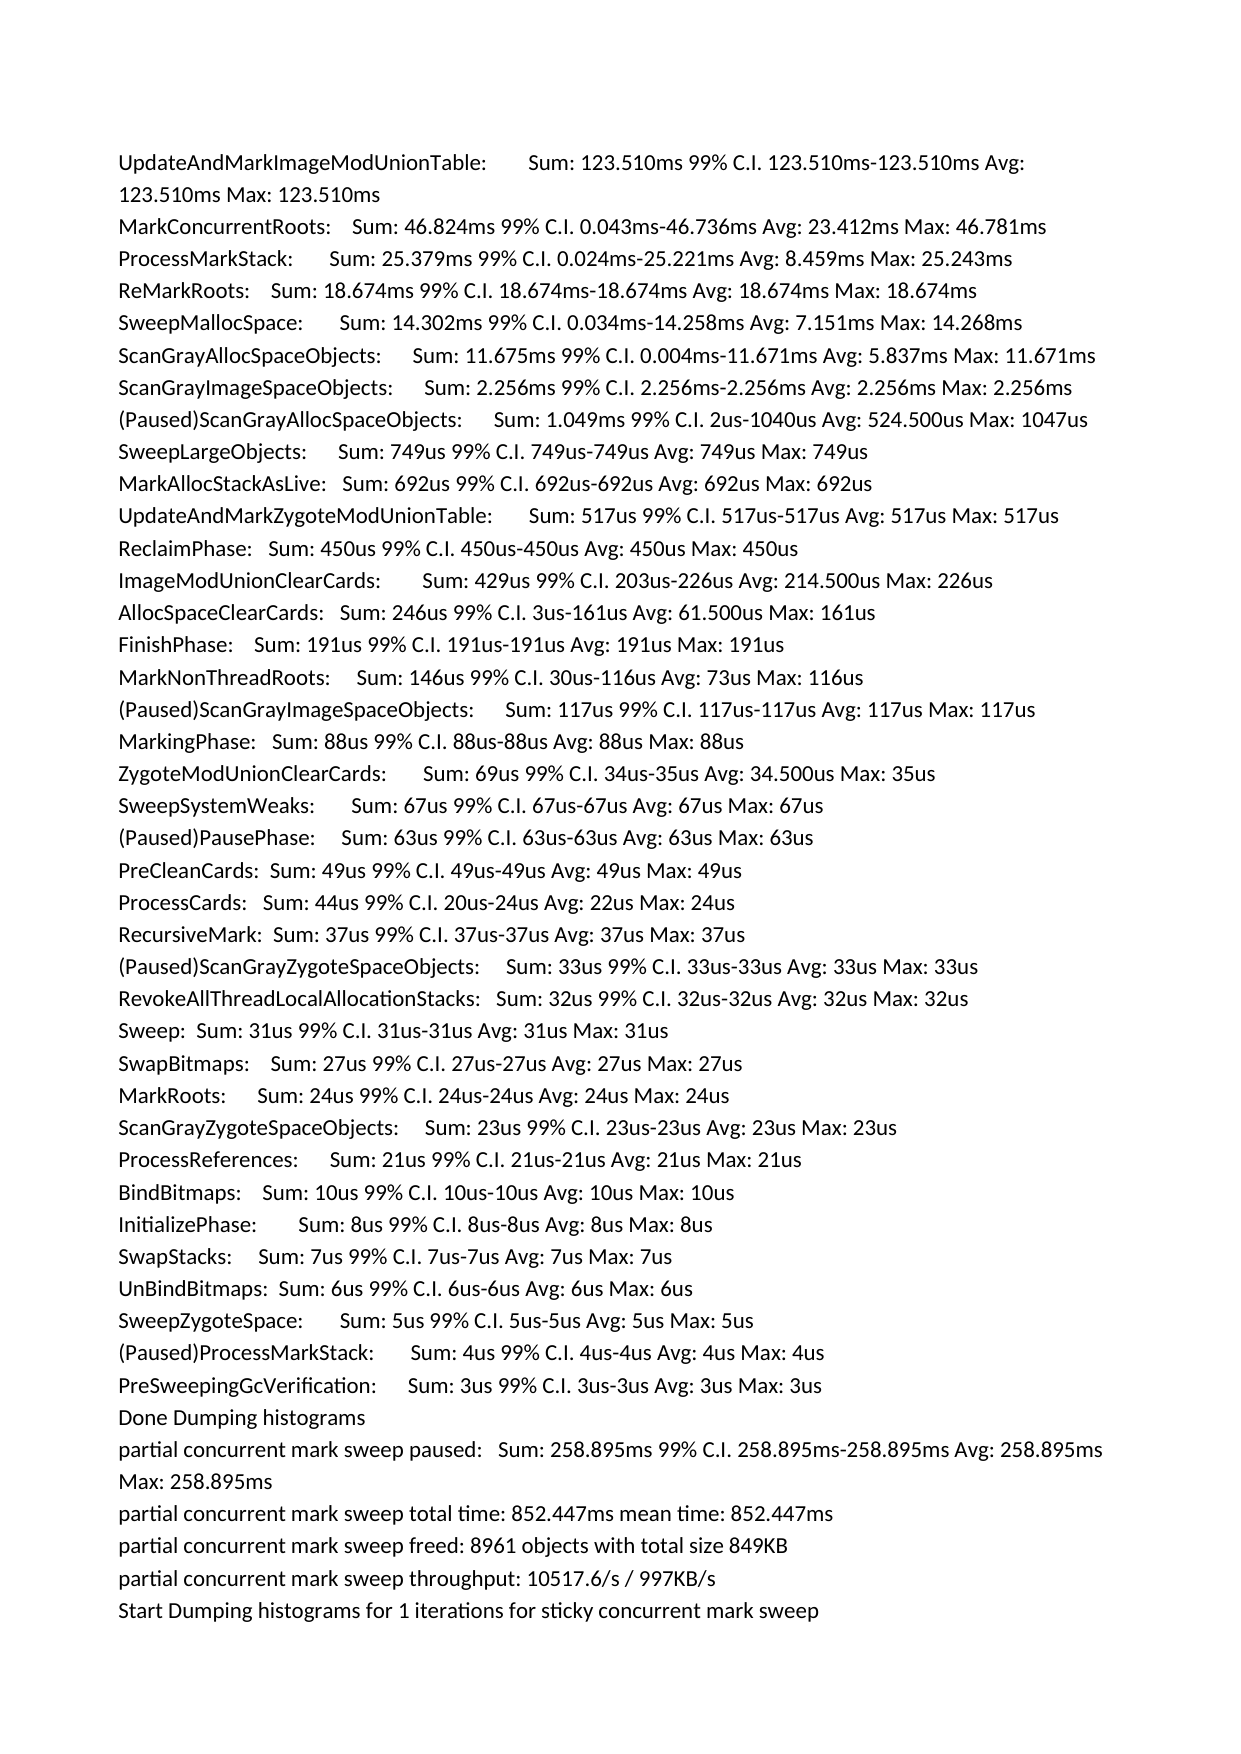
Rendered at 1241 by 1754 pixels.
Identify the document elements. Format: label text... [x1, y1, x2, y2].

text ScanGrayAllocSpaceObjects: Sum: 11.675ms 99% C.I. 0.004ms-11.671ms Avg: 5.837ms Max: 11.671ms [118, 341, 1122, 369]
text (Paused)ScanGrayAllocSpaceObjects: Sum: 1.049ms 99% C.I. 2us-1040us Avg: 524.500us Max: 1047us [118, 405, 1122, 433]
text (Paused)ScanGrayImageSpaceObjects: Sum: 117us 99% C.I. 117us-117us Avg: 117us Max: 117us [118, 695, 1122, 723]
text (Paused)PausePhase: Sum: 63us 99% C.I. 63us-63us Avg: 63us Max: 63us [118, 823, 1122, 852]
text SwapStacks: Sum: 7us 99% C.I. 7us-7us Avg: 7us Max: 7us [118, 1242, 1122, 1270]
text Sweep: Sum: 31us 99% C.I. 31us-31us Avg: 31us Max: 31us [118, 1017, 1122, 1045]
text Done Dumping histograms [118, 1403, 1122, 1431]
text SweepMallocSpace: Sum: 14.302ms 99% C.I. 0.034ms-14.258ms Avg: 7.151ms Max: 14.268ms [118, 308, 1122, 337]
text Start Dumping histograms for 1 iterations for sticky concurrent mark sweep [118, 1596, 1122, 1624]
text SweepZygoteSpace: Sum: 5us 99% C.I. 5us-5us Avg: 5us Max: 5us [118, 1306, 1122, 1334]
text AllocSpaceClearCards: Sum: 246us 99% C.I. 3us-161us Avg: 61.500us Max: 161us [118, 598, 1122, 626]
text partial concurrent mark sweep freed: 8961 objects with total size 849KB [118, 1532, 1122, 1560]
text InitializePhase: Sum: 8us 99% C.I. 8us-8us Avg: 8us Max: 8us [118, 1210, 1122, 1238]
text partial concurrent mark sweep throughput: 10517.6/s / 997KB/s [118, 1564, 1122, 1592]
text partial concurrent mark sweep paused: Sum: 258.895ms 99% C.I. 258.895ms-258.895ms Avg: 258.895ms Max: 258.895ms [118, 1435, 1122, 1495]
text RevokeAllThreadLocalAllocationStacks: Sum: 32us 99% C.I. 32us-32us Avg: 32us Max: 32us [118, 984, 1122, 1012]
text ProcessMarkStack: Sum: 25.379ms 99% C.I. 0.024ms-25.221ms Avg: 8.459ms Max: 25.243ms [118, 244, 1122, 272]
text SweepSystemWeaks: Sum: 67us 99% C.I. 67us-67us Avg: 67us Max: 67us [118, 791, 1122, 819]
text MarkNonThreadRoots: Sum: 146us 99% C.I. 30us-116us Avg: 73us Max: 116us [118, 663, 1122, 691]
text MarkRoots: Sum: 24us 99% C.I. 24us-24us Avg: 24us Max: 24us [118, 1081, 1122, 1109]
text ScanGrayZygoteSpaceObjects: Sum: 23us 99% C.I. 23us-23us Avg: 23us Max: 23us [118, 1113, 1122, 1141]
text ScanGrayImageSpaceObjects: Sum: 2.256ms 99% C.I. 2.256ms-2.256ms Avg: 2.256ms Max: 2.256ms [118, 373, 1122, 401]
text ProcessCards: Sum: 44us 99% C.I. 20us-24us Avg: 22us Max: 24us [118, 888, 1122, 916]
text ReclaimPhase: Sum: 450us 99% C.I. 450us-450us Avg: 450us Max: 450us [118, 534, 1122, 562]
text (Paused)ProcessMarkStack: Sum: 4us 99% C.I. 4us-4us Avg: 4us Max: 4us [118, 1338, 1122, 1367]
text (Paused)ScanGrayZygoteSpaceObjects: Sum: 33us 99% C.I. 33us-33us Avg: 33us Max: 33us [118, 952, 1122, 980]
text MarkAllocStackAsLive: Sum: 692us 99% C.I. 692us-692us Avg: 692us Max: 692us [118, 469, 1122, 497]
text RecursiveMark: Sum: 37us 99% C.I. 37us-37us Avg: 37us Max: 37us [118, 920, 1122, 948]
text ProcessReferences: Sum: 21us 99% C.I. 21us-21us Avg: 21us Max: 21us [118, 1145, 1122, 1173]
text MarkingPhase: Sum: 88us 99% C.I. 88us-88us Avg: 88us Max: 88us [118, 727, 1122, 755]
text UpdateAndMarkZygoteModUnionTable: Sum: 517us 99% C.I. 517us-517us Avg: 517us Max: 517us [118, 502, 1122, 530]
text SwapBitmaps: Sum: 27us 99% C.I. 27us-27us Avg: 27us Max: 27us [118, 1049, 1122, 1077]
text FinishPhase: Sum: 191us 99% C.I. 191us-191us Avg: 191us Max: 191us [118, 630, 1122, 658]
text ReMarkRoots: Sum: 18.674ms 99% C.I. 18.674ms-18.674ms Avg: 18.674ms Max: 18.674ms [118, 276, 1122, 304]
text SweepLargeObjects: Sum: 749us 99% C.I. 749us-749us Avg: 749us Max: 749us [118, 437, 1122, 465]
text ImageModUnionClearCards: Sum: 429us 99% C.I. 203us-226us Avg: 214.500us Max: 226us [118, 566, 1122, 594]
text PreSweepingGcVerification: Sum: 3us 99% C.I. 3us-3us Avg: 3us Max: 3us [118, 1371, 1122, 1399]
text PreCleanCards: Sum: 49us 99% C.I. 49us-49us Avg: 49us Max: 49us [118, 856, 1122, 884]
text UpdateAndMarkImageModUnionTable: Sum: 123.510ms 99% C.I. 123.510ms-123.510ms Avg: 123.510ms Max: 123.510ms [118, 148, 1122, 208]
text BindBitmaps: Sum: 10us 99% C.I. 10us-10us Avg: 10us Max: 10us [118, 1178, 1122, 1206]
text UnBindBitmaps: Sum: 6us 99% C.I. 6us-6us Avg: 6us Max: 6us [118, 1274, 1122, 1302]
text ZygoteModUnionClearCards: Sum: 69us 99% C.I. 34us-35us Avg: 34.500us Max: 35us [118, 759, 1122, 787]
text MarkConcurrentRoots: Sum: 46.824ms 99% C.I. 0.043ms-46.736ms Avg: 23.412ms Max: 46.781ms [118, 212, 1122, 240]
text partial concurrent mark sweep total time: 852.447ms mean time: 852.447ms [118, 1499, 1122, 1527]
